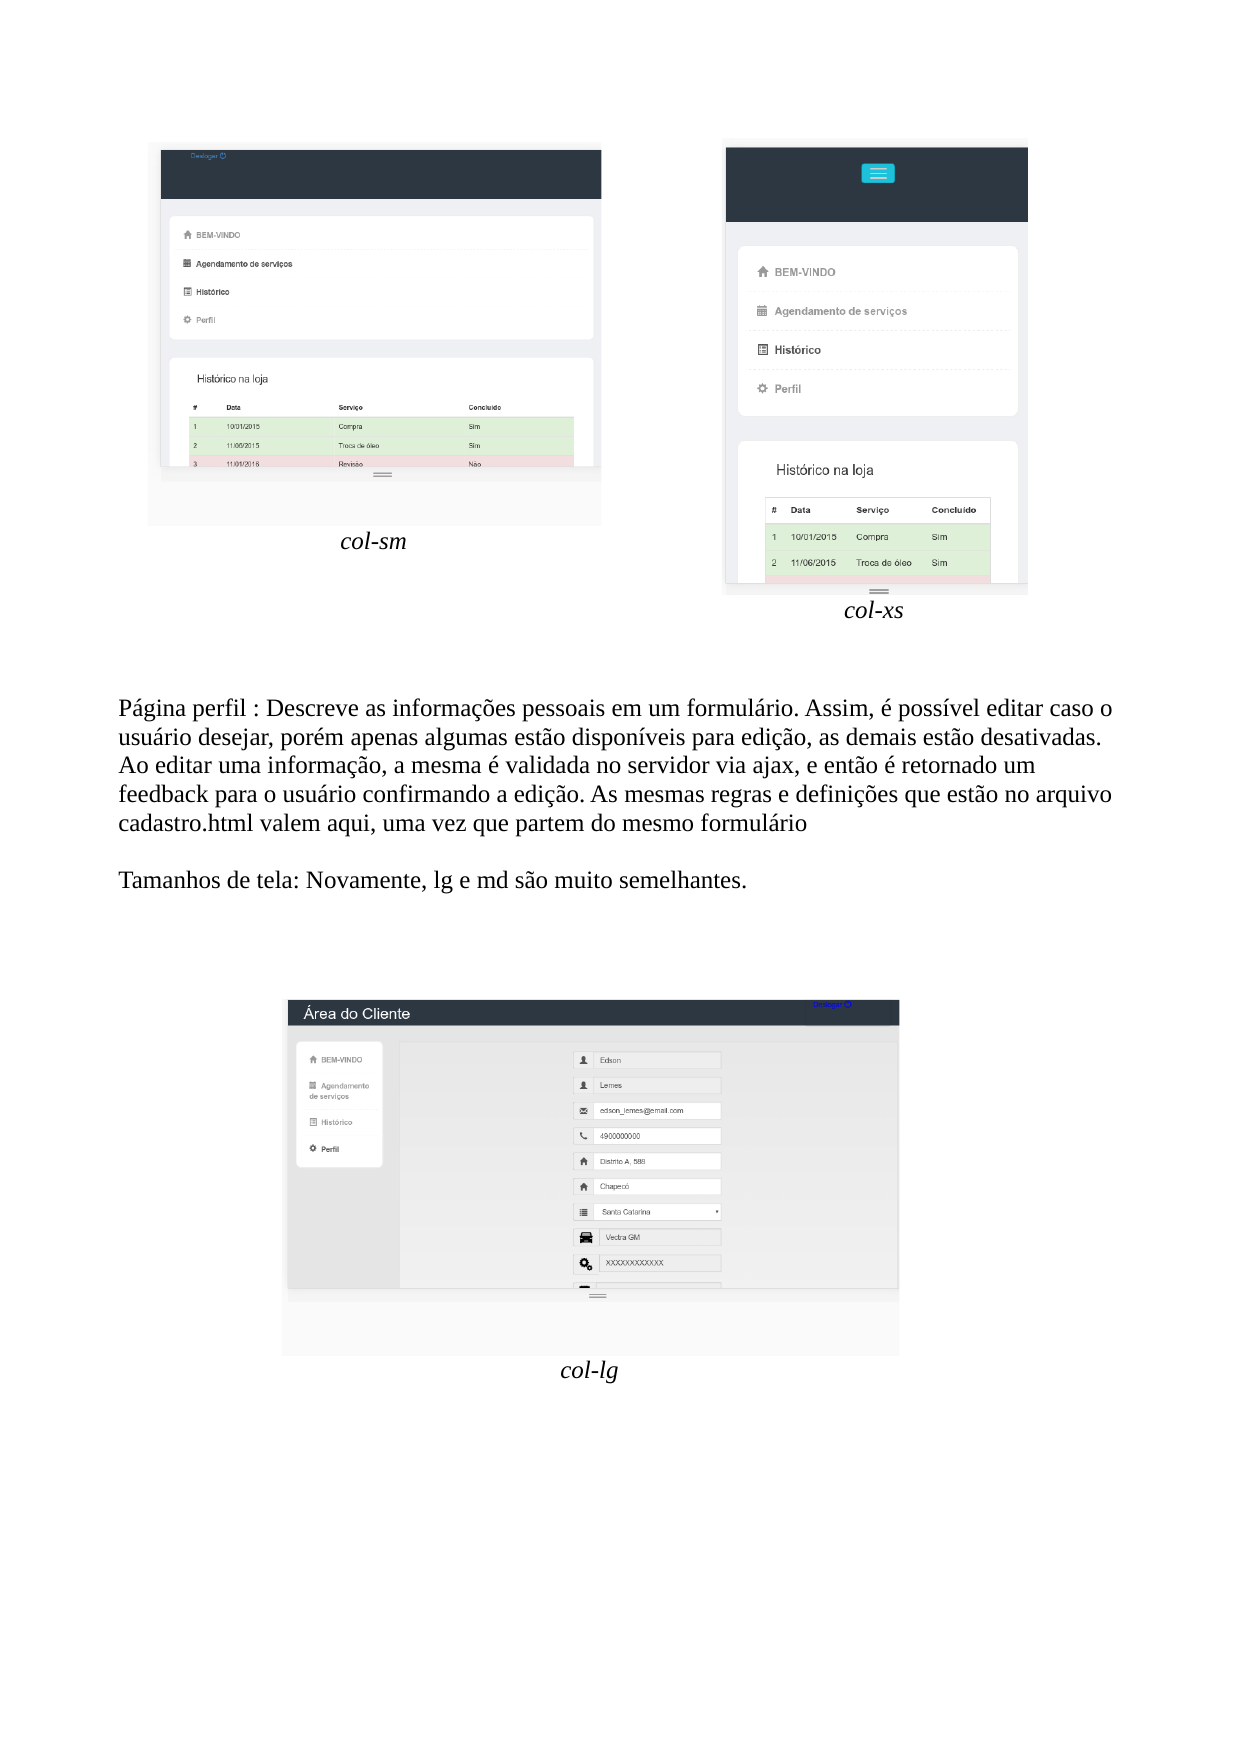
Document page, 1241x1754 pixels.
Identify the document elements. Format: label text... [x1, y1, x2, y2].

text col-sm [148, 526, 601, 554]
text col-xs [722, 595, 1028, 623]
text Ao editar uma informação, a mesma é validada no servidor via ajax, e então é retornado um feedback para o usuário confirmando a edição. As mesmas regras e definições que estão no arquivo cadastro.html valem aqui, uma vez que partem do mesmo formulário [118, 751, 1122, 837]
picture [147, 142, 602, 526]
picture [721, 138, 1028, 595]
text Página perfil : Descreve as informações pessoais em um formulário. Assim, é possível editar caso o usuário desejar, porém apenas algumas estão disponíveis para edição, as demais estão desativadas. [118, 693, 1122, 751]
picture [281, 999, 900, 1356]
text col-lg [282, 1356, 899, 1384]
text Tamanhos de tela: Novamente, lg e md são muito semelhantes. [118, 866, 1122, 894]
